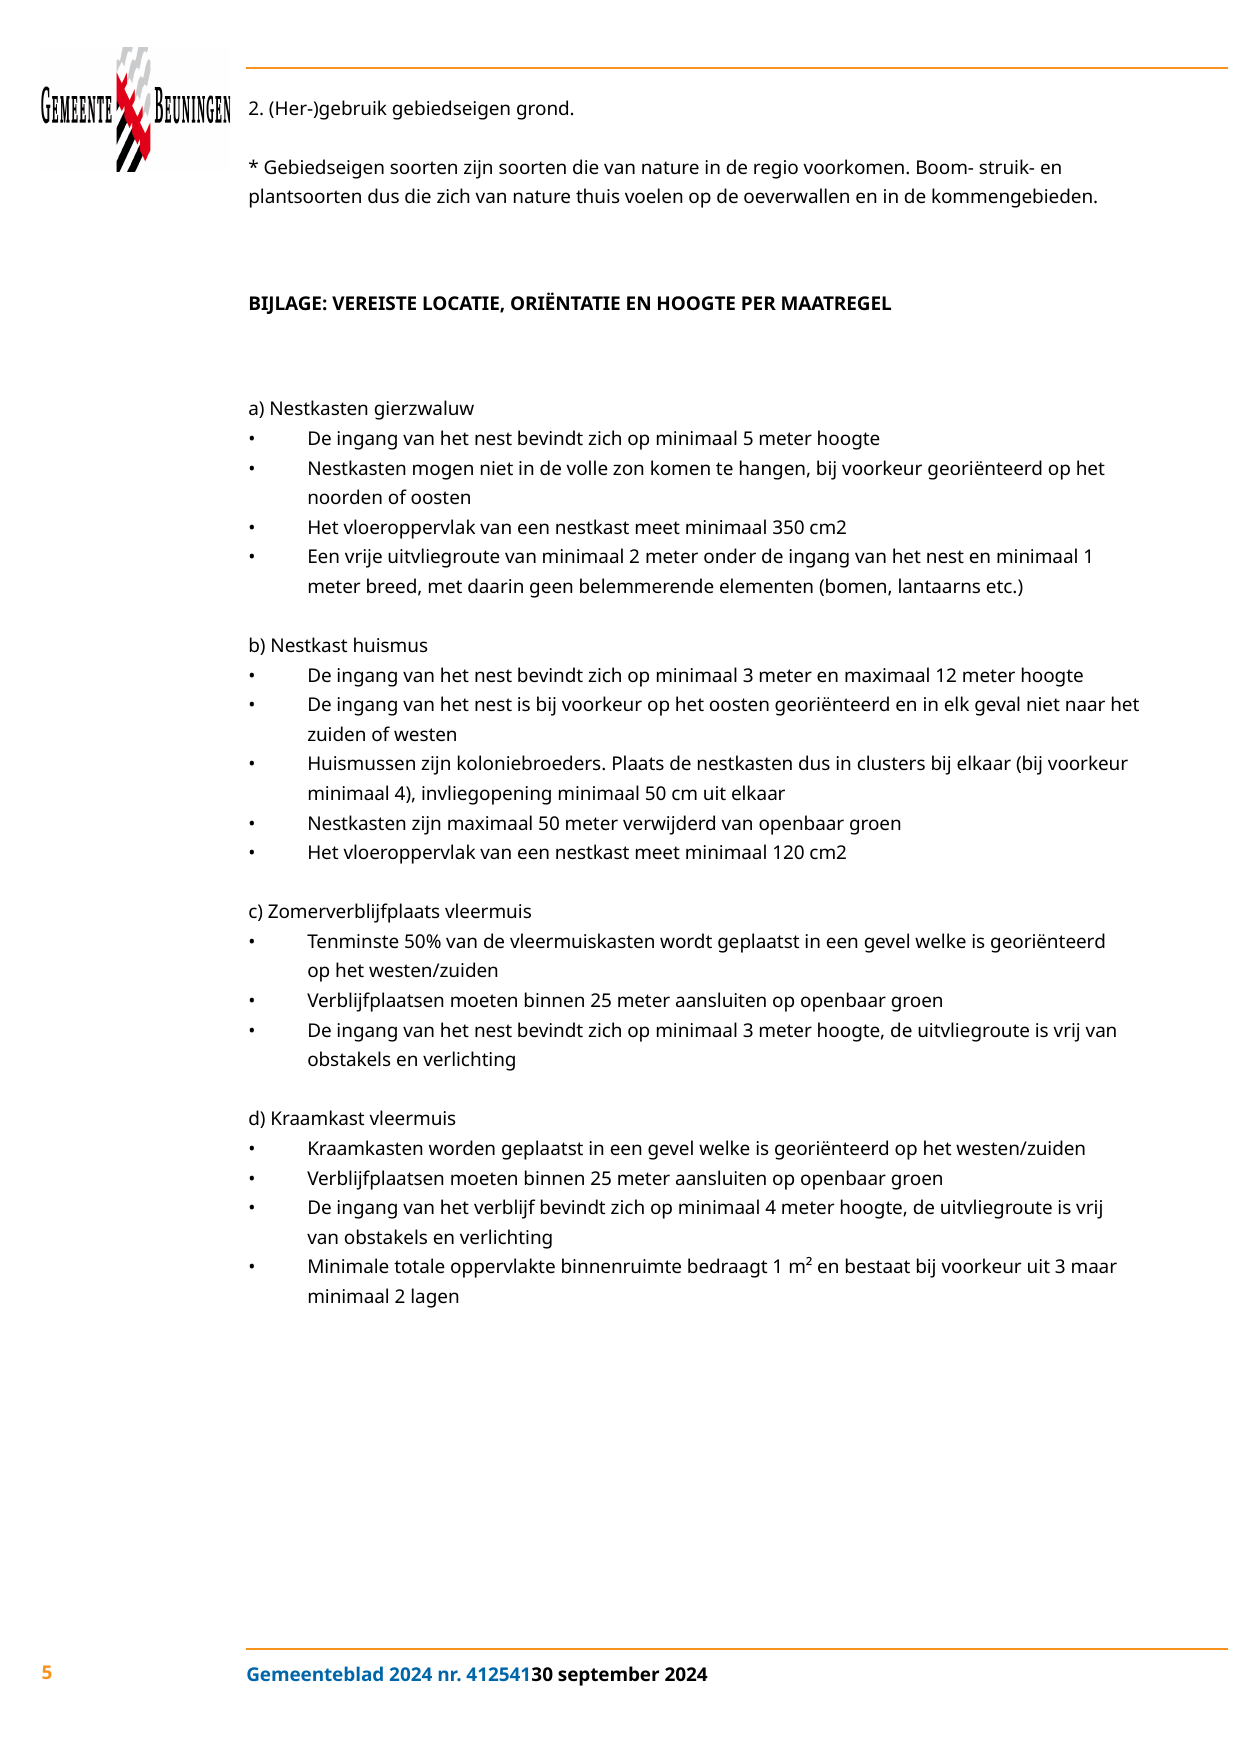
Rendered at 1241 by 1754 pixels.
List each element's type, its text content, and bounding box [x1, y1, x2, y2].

list De ingang van het nest is bij voorkeur op het oosten georiënteerd en in elk geval niet naar het zuiden of westen [248, 691, 1152, 747]
list Kraamkasten worden geplaatst in een gevel welke is georiënteerd op het westen/zuiden [248, 1135, 1152, 1161]
text a) Nestkasten gierzwaluw [248, 396, 1152, 421]
picture [41, 47, 231, 172]
list Nestkasten mogen niet in de volle zon komen te hangen, bij voorkeur georiënteerd op het [248, 455, 1152, 481]
list Minimale totale oppervlakte binnenruimte bedraagt 1 m² en bestaat bij voorkeur uit 3 maar [248, 1253, 1152, 1279]
list Een vrije uitvliegroute van minimaal 2 meter onder de ingang van het nest en minimaal 1 [248, 543, 1152, 569]
text b) Nestkast huismus [248, 632, 1152, 658]
list van obstakels en verlichting [248, 1224, 1152, 1250]
list op het westen/zuiden [248, 958, 1152, 983]
list Verblijfplaatsen moeten binnen 25 meter aansluiten op openbaar groen [248, 987, 1152, 1013]
list Het vloeroppervlak van een nestkast meet minimaal 350 cm2 [248, 514, 1152, 540]
list Verblijfplaatsen moeten binnen 25 meter aansluiten op openbaar groen [248, 1165, 1152, 1191]
list noorden of oosten [248, 484, 1152, 510]
list De ingang van het nest bevindt zich op minimaal 3 meter en maximaal 12 meter hoogte [248, 662, 1152, 688]
list De ingang van het verblijf bevindt zich op minimaal 4 meter hoogte, de uitvliegroute is vrij [248, 1194, 1152, 1220]
text c) Zomerverblijfplaats vleermuis [248, 898, 1152, 924]
text * Gebiedseigen soorten zijn soorten die van nature in de regio voorkomen. Boom- struik- en plantsoorten dus die zich van nature thuis voelen op de oeverwallen en in de kommengebieden. [248, 154, 1152, 209]
list Huismussen zijn koloniebroeders. Plaats de nestkasten dus in clusters bij elkaar (bij voorkeur minimaal 4), invliegopening minimaal 50 cm uit elkaar [248, 751, 1152, 806]
list Nestkasten zijn maximaal 50 meter verwijderd van openbaar groen [248, 810, 1152, 836]
list meter breed, met daarin geen belemmerende elementen (bomen, lantaarns etc.) [248, 573, 1152, 599]
list obstakels en verlichting [248, 1046, 1152, 1072]
text 2. (Her-)gebruik gebiedseigen grond. [248, 95, 1152, 121]
list De ingang van het nest bevindt zich op minimaal 3 meter hoogte, de uitvliegroute is vrij van [248, 1017, 1152, 1043]
list Het vloeroppervlak van een nestkast meet minimaal 120 cm2 [248, 839, 1152, 865]
list minimaal 2 lagen [248, 1283, 1152, 1309]
list De ingang van het nest bevindt zich op minimaal 5 meter hoogte [248, 425, 1152, 451]
text BIJLAGE: VEREISTE LOCATIE, ORIËNTATIE EN HOOGTE PER MAATREGEL [248, 288, 1152, 317]
list Tenminste 50% van de vleermuiskasten wordt geplaatst in een gevel welke is georiënteerd [248, 928, 1152, 954]
text d) Kraamkast vleermuis [248, 1106, 1152, 1131]
